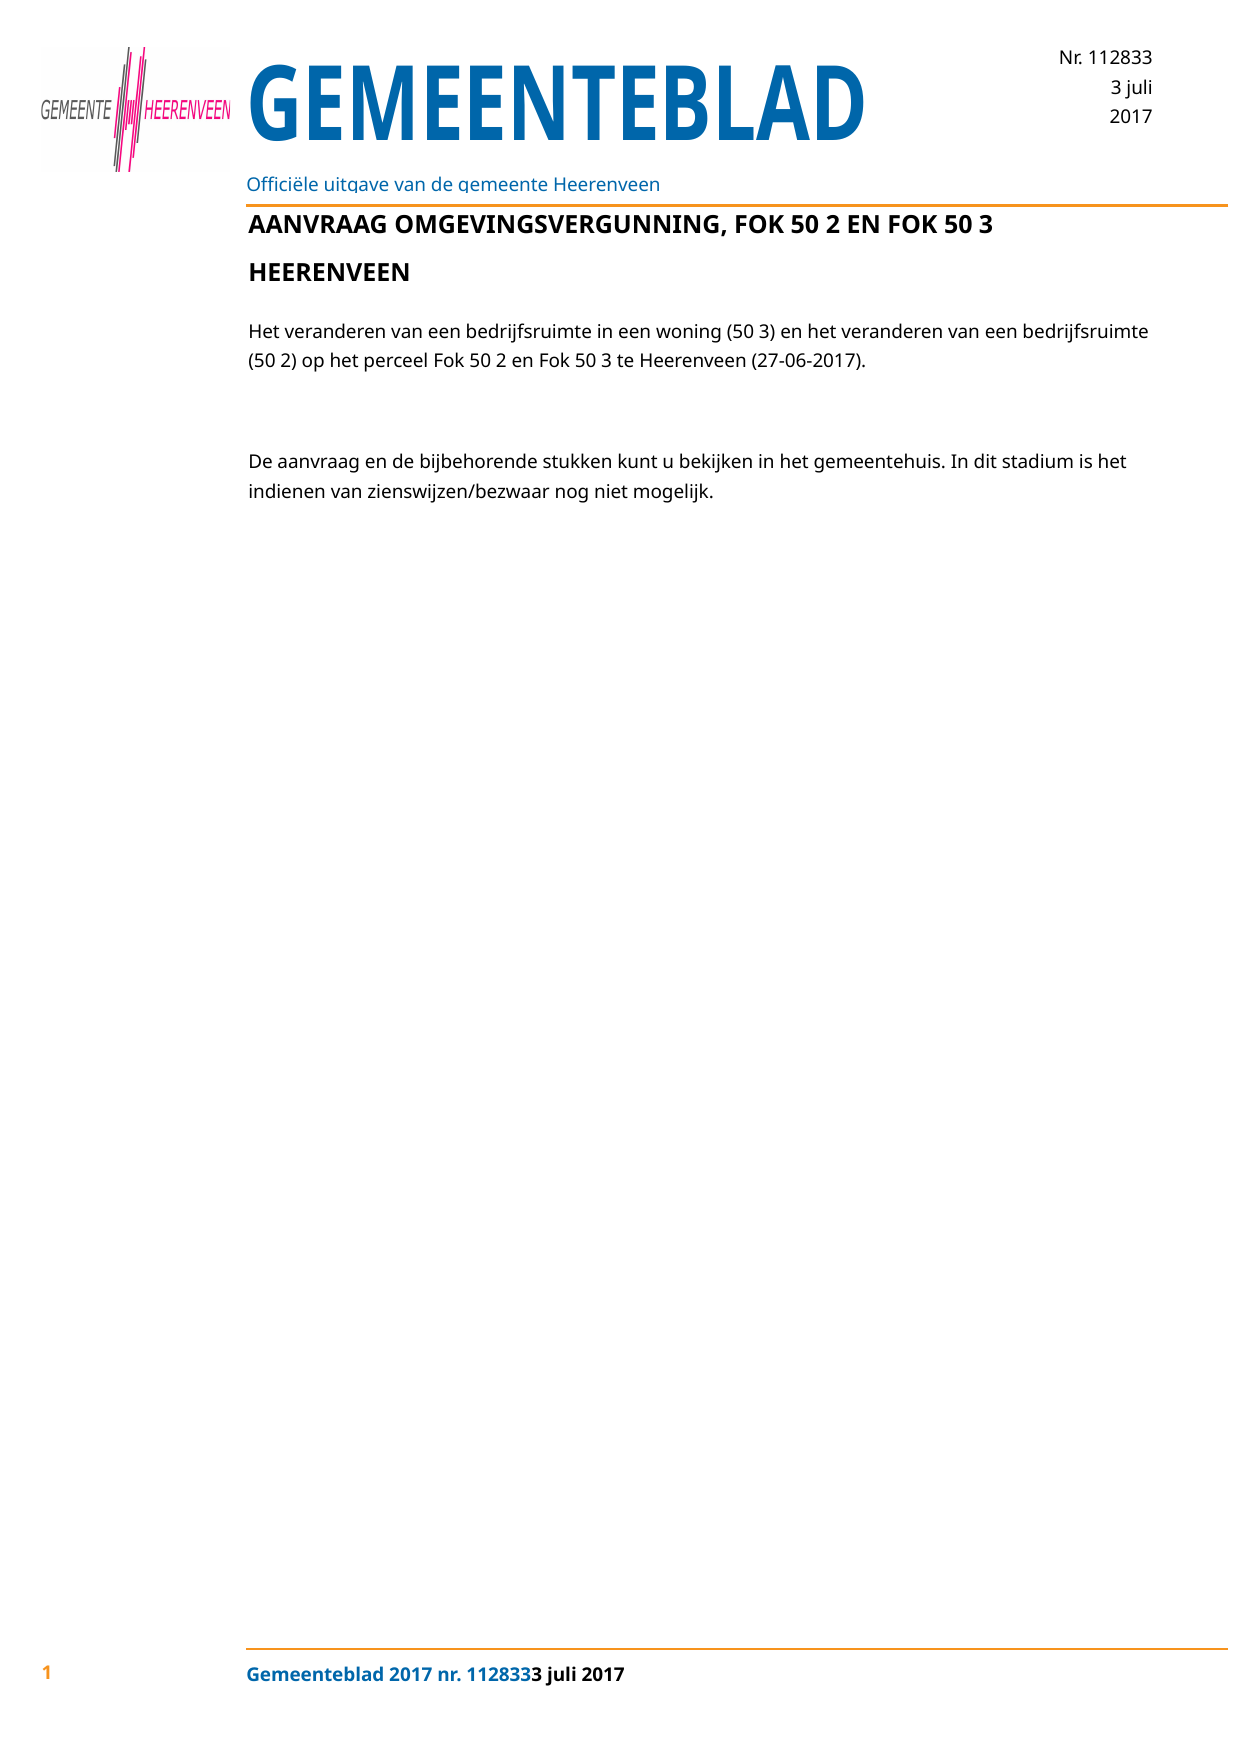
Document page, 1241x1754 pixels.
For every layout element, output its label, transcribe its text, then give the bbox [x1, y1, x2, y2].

text AANVRAAG OMGEVINGSVERGUNNING, FOK 50 2 EN FOK 50 3 HEERENVEEN [248, 207, 1152, 288]
text Het veranderen van een bedrijfsruimte in een woning (50 3) en het veranderen van een bedrijfsruimte (50 2) op het perceel Fok 50 2 en Fok 50 3 te Heerenveen (27-06-2017). [248, 318, 1152, 373]
picture [41, 47, 231, 172]
text De aanvraag en de bijbehorende stukken kunt u bekijken in het gemeentehuis. In dit stadium is het indienen van zienswijzen/bezwaar nog niet mogelijk. [248, 448, 1152, 504]
